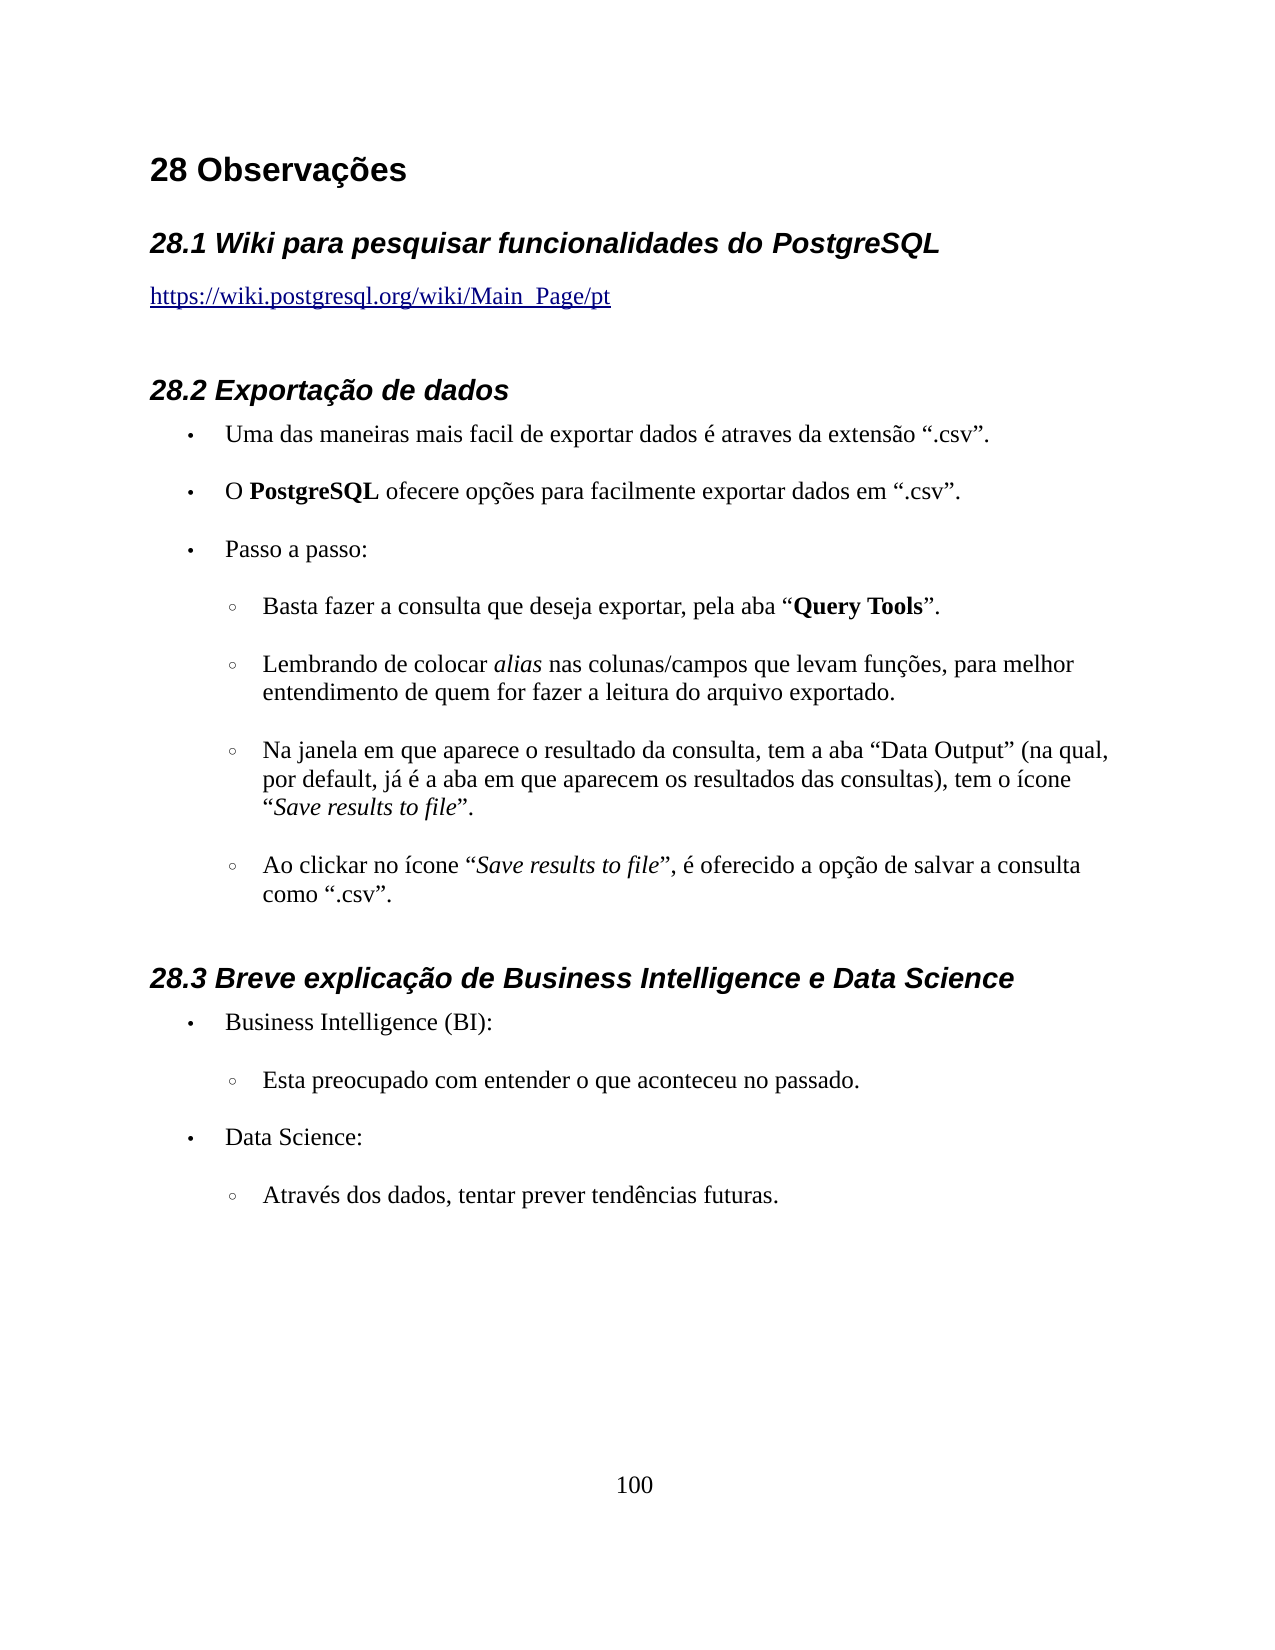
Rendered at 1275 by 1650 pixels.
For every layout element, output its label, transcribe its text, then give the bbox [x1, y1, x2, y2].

subtitle 28.1 Wiki para pesquisar funcionalidades do PostgreSQL [150, 226, 1125, 260]
list Business Intelligence (BI): [187, 1007, 1125, 1065]
list Ao clickar no ícone “Save results to file”, é oferecido a opção de salvar a consulta como “.csv”. [225, 850, 1125, 936]
list Lembrando de colocar alias nas colunas/campos que levam funções, para melhor entendimento de quem for fazer a leitura do arquivo exportado. [225, 649, 1125, 735]
list Basta fazer a consulta que deseja exportar, pela aba “Query Tools”. [225, 591, 1125, 649]
subtitle 28.2 Exportação de dados [150, 373, 1125, 406]
list Esta preocupado com entender o que aconteceu no passado. [225, 1065, 1125, 1122]
subtitle 28.3 Breve explicação de Business Intelligence e Data Science [150, 961, 1125, 995]
list Data Science: [187, 1122, 1125, 1180]
subtitle 28 Observações [150, 150, 1125, 189]
list Através dos dados, tentar prever tendências futuras. [225, 1180, 1125, 1237]
list Uma das maneiras mais facil de exportar dados é atraves da extensão “.csv”. [187, 419, 1125, 476]
list Na janela em que aparece o resultado da consulta, tem a aba “Data Output” (na qual, por default, já é a aba em que aparecem os resultados das consultas), tem o ícone “Save results to file”. [225, 735, 1125, 850]
list O PostgreSQL ofecere opções para facilmente exportar dados em “.csv”. [187, 476, 1125, 534]
text https://wiki.postgresql.org/wiki/Main_Page/pt [150, 281, 1125, 339]
list Passo a passo: [187, 534, 1125, 591]
